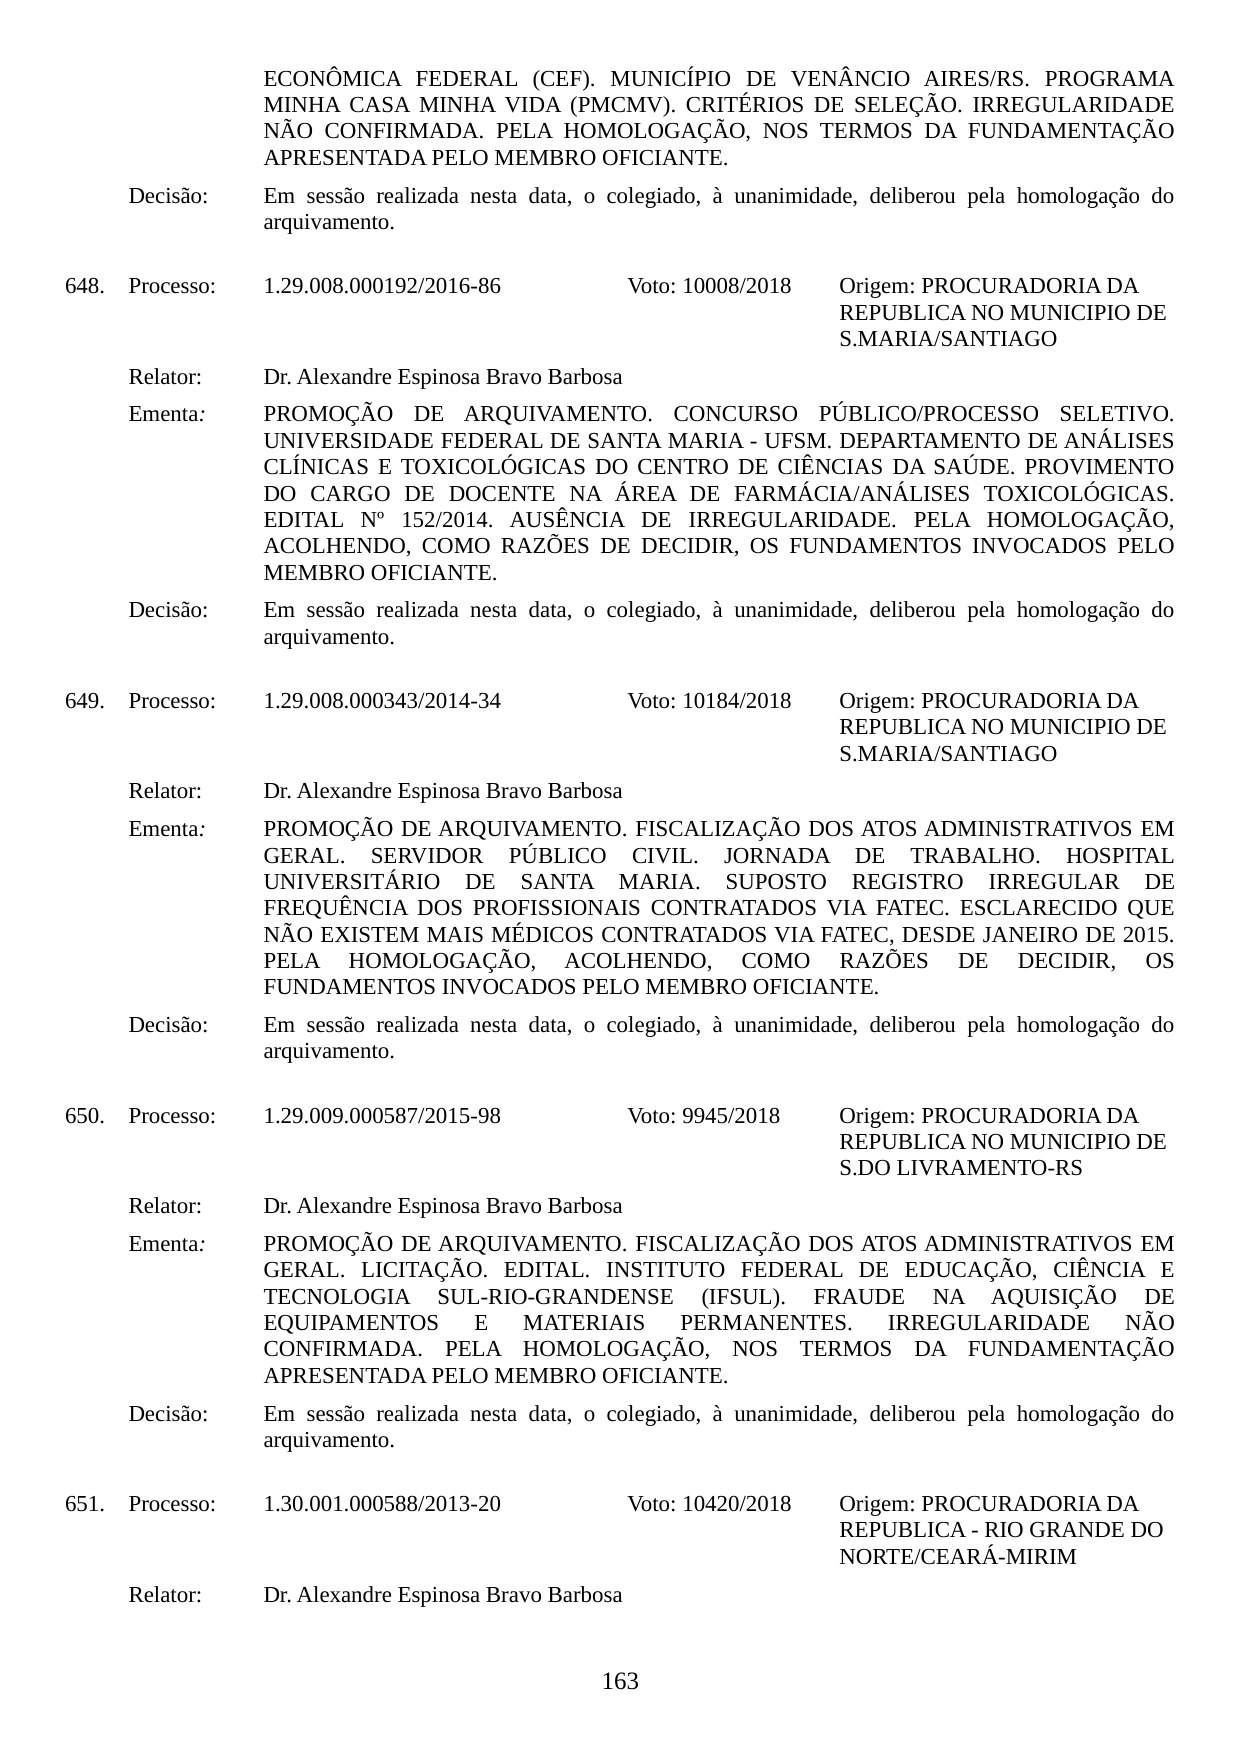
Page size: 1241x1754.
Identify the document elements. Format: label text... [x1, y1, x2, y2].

table_cell [59, 591, 123, 655]
table_cell Em sessão realizada nesta data, o colegiado, à unanimidade, deliberou pela homologação do arquivamento. [258, 591, 1181, 655]
table_header Origem: PROCURADORIA DA REPUBLICA - RIO GRANDE DO NORTE/CEARÁ-MIRIM [834, 1485, 1181, 1575]
table_cell Decisão: [123, 1006, 257, 1070]
table_cell Em sessão realizada nesta data, o colegiado, à unanimidade, deliberou pela homologação do arquivamento. [258, 1394, 1181, 1458]
table_cell [59, 395, 123, 591]
table_cell Dr. Alexandre Espinosa Bravo Barbosa [258, 772, 1181, 809]
table_cell Relator: [123, 357, 257, 395]
table_header Processo: [123, 266, 257, 357]
table_header Origem: PROCURADORIA DA REPUBLICA NO MUNICIPIO DE S.MARIA/SANTIAGO [834, 266, 1181, 357]
table_cell PROMOÇÃO DE ARQUIVAMENTO. CONCURSO PÚBLICO/PROCESSO SELETIVO. UNIVERSIDADE FEDERAL DE SANTA MARIA - UFSM. DEPARTAMENTO DE ANÁLISES CLÍNICAS E TOXICOLÓGICAS DO CENTRO DE CIÊNCIAS DA SAÚDE. PROVIMENTO DO CARGO DE DOCENTE NA ÁREA DE FARMÁCIA/ANÁLISES TOXICOLÓGICAS. EDITAL Nº 152/2014. AUSÊNCIA DE IRREGULARIDADE. PELA HOMOLOGAÇÃO, ACOLHENDO, COMO RAZÕES DE DECIDIR, OS FUNDAMENTOS INVOCADOS PELO MEMBRO OFICIANTE. [258, 395, 1181, 591]
table_cell Relator: [123, 772, 257, 809]
table_header Processo: [123, 1485, 257, 1575]
table_cell Decisão: [123, 176, 257, 240]
table_cell [59, 1224, 123, 1394]
table_header Origem: PROCURADORIA DA REPUBLICA NO MUNICIPIO DE S.MARIA/SANTIAGO [834, 681, 1181, 772]
table_cell [59, 1187, 123, 1224]
table_cell Relator: [123, 1187, 257, 1224]
table_cell [59, 772, 123, 809]
table_header 651. [59, 1485, 123, 1575]
table_header 650. [59, 1096, 123, 1187]
table_cell [59, 1575, 123, 1613]
table_header Origem: PROCURADORIA DA REPUBLICA NO MUNICIPIO DE S.DO LIVRAMENTO-RS [834, 1096, 1181, 1187]
table_cell [59, 1006, 123, 1070]
table_header Voto: 10184/2018 [621, 681, 833, 772]
table_cell PROMOÇÃO DE ARQUIVAMENTO. FISCALIZAÇÃO DOS ATOS ADMINISTRATIVOS EM GERAL. SERVIDOR PÚBLICO CIVIL. JORNADA DE TRABALHO. HOSPITAL UNIVERSITÁRIO DE SANTA MARIA. SUPOSTO REGISTRO IRREGULAR DE FREQUÊNCIA DOS PROFISSIONAIS CONTRATADOS VIA FATEC. ESCLARECIDO QUE NÃO EXISTEM MAIS MÉDICOS CONTRATADOS VIA FATEC, DESDE JANEIRO DE 2015. PELA HOMOLOGAÇÃO, ACOLHENDO, COMO RAZÕES DE DECIDIR, OS FUNDAMENTOS INVOCADOS PELO MEMBRO OFICIANTE. [258, 810, 1181, 1006]
table_header Voto: 10008/2018 [621, 266, 833, 357]
table_cell ECONÔMICA FEDERAL (CEF). MUNICÍPIO DE VENÂNCIO AIRES/RS. PROGRAMA MINHA CASA MINHA VIDA (PMCMV). CRITÉRIOS DE SELEÇÃO. IRREGULARIDADE NÃO CONFIRMADA. PELA HOMOLOGAÇÃO, NOS TERMOS DA FUNDAMENTAÇÃO APRESENTADA PELO MEMBRO OFICIANTE. [258, 59, 1181, 176]
table_cell Dr. Alexandre Espinosa Bravo Barbosa [258, 1187, 1181, 1224]
table_header 648. [59, 266, 123, 357]
table_cell [123, 59, 257, 176]
table_cell Ementa: [123, 395, 257, 591]
table_cell Ementa: [123, 810, 257, 1006]
table_header Processo: [123, 1096, 257, 1187]
table_header Voto: 10420/2018 [621, 1485, 833, 1575]
table_cell Em sessão realizada nesta data, o colegiado, à unanimidade, deliberou pela homologação do arquivamento. [258, 1006, 1181, 1070]
table_cell Dr. Alexandre Espinosa Bravo Barbosa [258, 357, 1181, 395]
table_header 1.29.008.000192/2016-86 [258, 266, 621, 357]
table_cell PROMOÇÃO DE ARQUIVAMENTO. FISCALIZAÇÃO DOS ATOS ADMINISTRATIVOS EM GERAL. LICITAÇÃO. EDITAL. INSTITUTO FEDERAL DE EDUCAÇÃO, CIÊNCIA E TECNOLOGIA SUL-RIO-GRANDENSE (IFSUL). FRAUDE NA AQUISIÇÃO DE EQUIPAMENTOS E MATERIAIS PERMANENTES. IRREGULARIDADE NÃO CONFIRMADA. PELA HOMOLOGAÇÃO, NOS TERMOS DA FUNDAMENTAÇÃO APRESENTADA PELO MEMBRO OFICIANTE. [258, 1224, 1181, 1394]
table_header 1.29.008.000343/2014-34 [258, 681, 621, 772]
table_header Processo: [123, 681, 257, 772]
table_header Voto: 9945/2018 [621, 1096, 833, 1187]
table_cell Dr. Alexandre Espinosa Bravo Barbosa [258, 1575, 1181, 1613]
table_cell Decisão: [123, 591, 257, 655]
table_cell [59, 59, 123, 176]
table_cell Em sessão realizada nesta data, o colegiado, à unanimidade, deliberou pela homologação do arquivamento. [258, 176, 1181, 240]
table_cell [59, 810, 123, 1006]
table_cell Ementa: [123, 1224, 257, 1394]
table_cell Relator: [123, 1575, 257, 1613]
table_header 1.29.009.000587/2015-98 [258, 1096, 621, 1187]
table_header 1.30.001.000588/2013-20 [258, 1485, 621, 1575]
table_cell [59, 1394, 123, 1458]
table_cell [59, 357, 123, 395]
table_header 649. [59, 681, 123, 772]
table_cell [59, 176, 123, 240]
table_cell Decisão: [123, 1394, 257, 1458]
